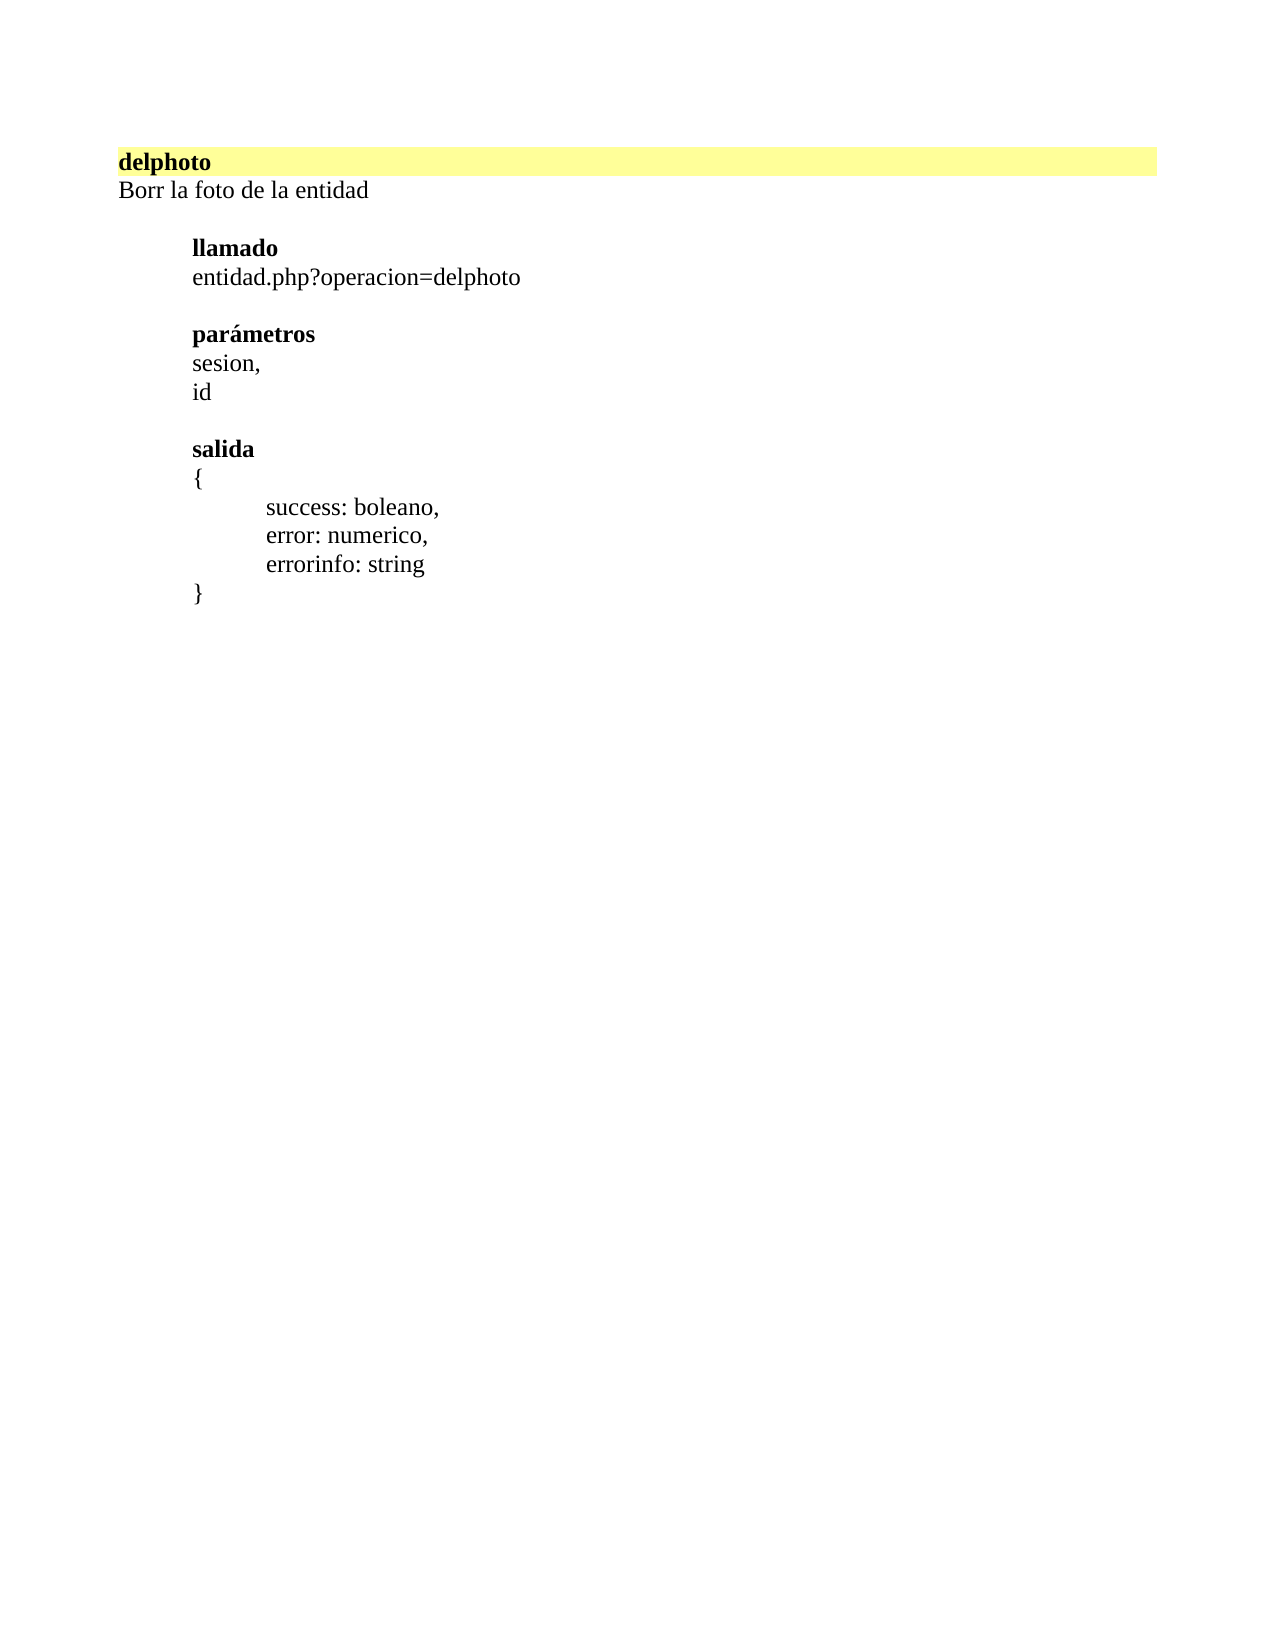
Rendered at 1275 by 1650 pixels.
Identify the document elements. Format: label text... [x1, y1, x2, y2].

text { [192, 463, 1157, 492]
text success: boleano, [192, 492, 1157, 521]
text } [192, 578, 1157, 607]
text error: numerico, [192, 521, 1157, 549]
text id [192, 377, 1157, 406]
text llamado [192, 233, 1157, 262]
text delphoto [118, 147, 1157, 176]
text salida [192, 434, 1157, 463]
text entidad.php?operacion=delphoto [192, 262, 1157, 291]
text Borr la foto de la entidad [118, 176, 1157, 204]
text sesion, [192, 348, 1157, 377]
text errorinfo: string [192, 549, 1157, 578]
text parámetros [192, 319, 1157, 348]
